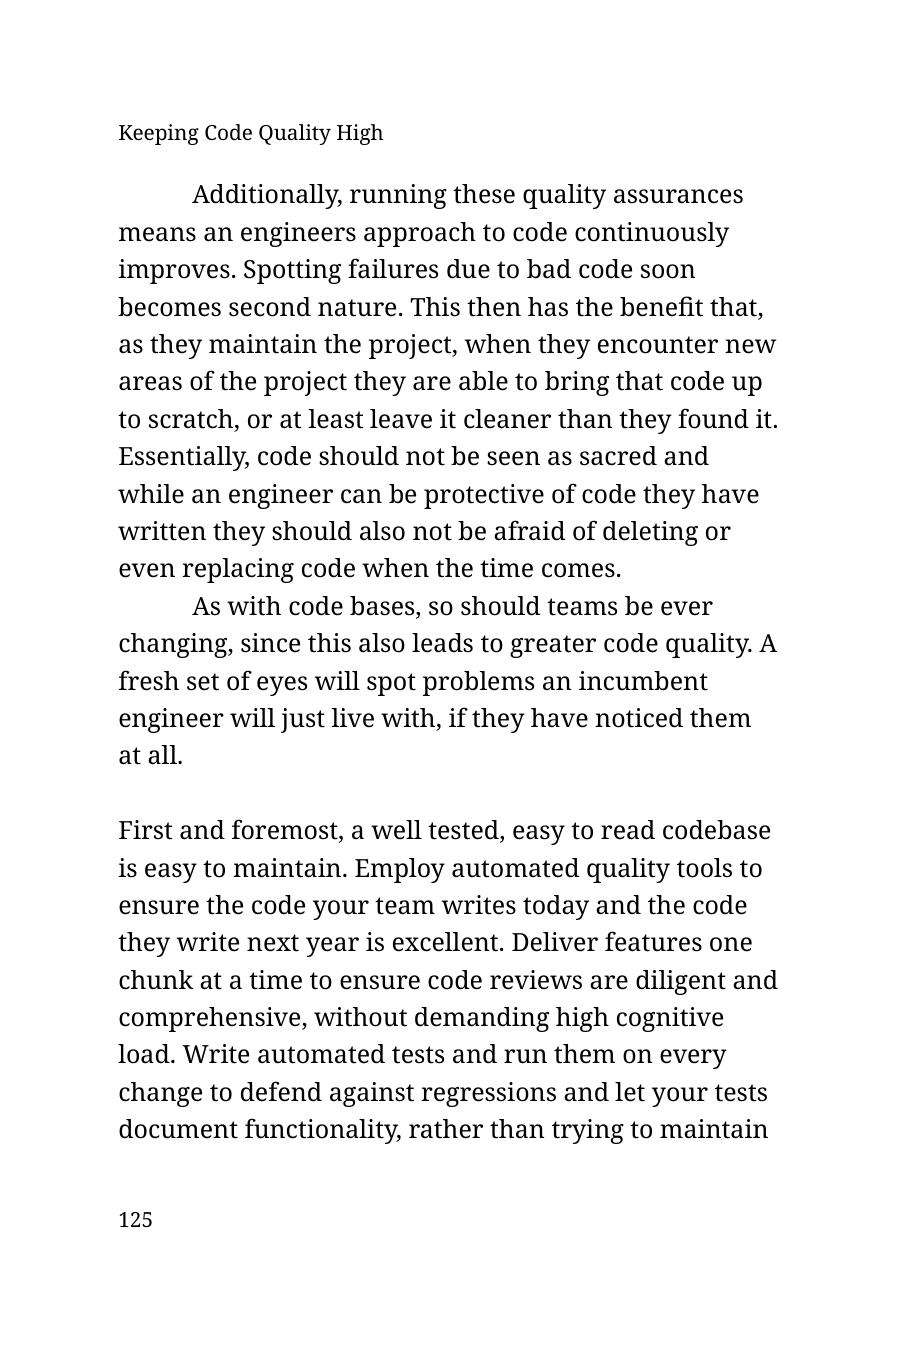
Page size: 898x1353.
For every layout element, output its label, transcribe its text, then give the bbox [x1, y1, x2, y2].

text As with code bases, so should teams be ever changing, since this also leads to greater code quality. A fresh set of eyes will spot problems an incumbent engineer will just live with, if they have noticed them at all. [118, 588, 779, 772]
text First and foremost, a well tested, easy to read codebase is easy to maintain. Employ automated quality tools to ensure the code your team writes today and the code they write next year is excellent. Deliver features one chunk at a time to ensure code reviews are diligent and comprehensive, without demanding high cognitive load. Write automated tests and run them on every change to defend against regressions and let your tests document functionality, rather than trying to maintain [118, 813, 779, 1146]
text Additionally, running these quality assurances means an engineers approach to code continuously improves. Spotting failures due to bad code soon becomes second nature. This then has the benefit that, as they maintain the project, when they encounter new areas of the project they are able to bring that code up to scratch, or at least leave it cleaner than they found it. Essentially, code should not be seen as sacred and while an engineer can be protective of code they have written they should also not be afraid of deleting or even replacing code when the time comes. [118, 177, 779, 585]
